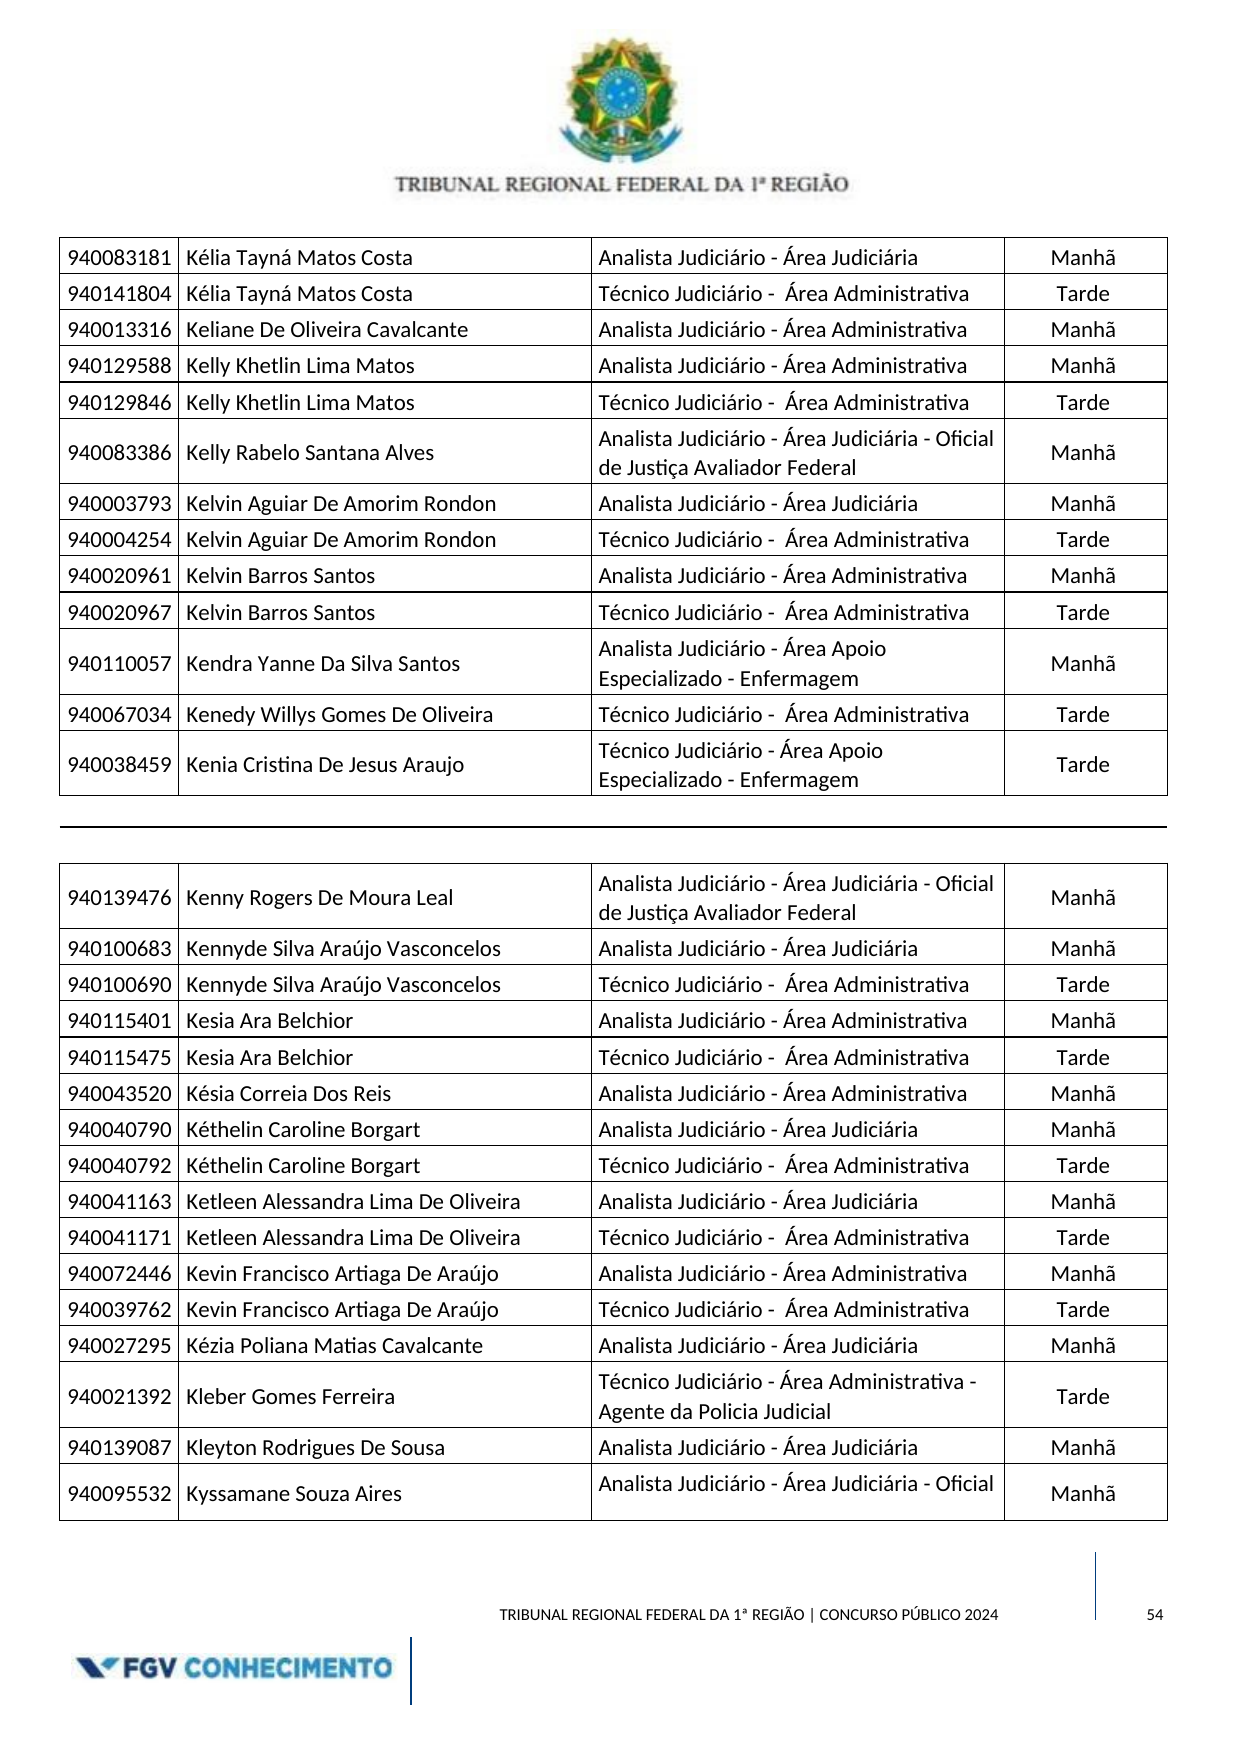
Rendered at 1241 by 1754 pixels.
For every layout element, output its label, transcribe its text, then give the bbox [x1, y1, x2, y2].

table_cell Analista Judiciário - Área Apoio Especializado - Enfermagem [592, 629, 1004, 693]
table_cell 940100690 [60, 965, 178, 1000]
table_cell Técnico Judiciário - Área Administrativa [592, 1218, 1004, 1253]
table_cell Manhã [1005, 1001, 1167, 1036]
table_cell Kyssamane Souza Aires [179, 1464, 591, 1520]
table_cell Kéthelin Caroline Borgart [179, 1146, 591, 1181]
table_cell 940043520 [60, 1074, 178, 1108]
table_cell Kesia Ara Belchior [179, 1038, 591, 1072]
table_cell 940040790 [60, 1110, 178, 1144]
table_cell Tarde [1005, 695, 1167, 729]
table_cell Manhã [1005, 929, 1167, 964]
table_cell 940110057 [60, 629, 178, 693]
table_cell Técnico Judiciário - Área Administrativa [592, 383, 1004, 417]
table_cell Kelvin Aguiar De Amorim Rondon [179, 520, 591, 555]
table_cell Kelvin Barros Santos [179, 556, 591, 591]
table_cell Manhã [1005, 419, 1167, 483]
table_cell 940129588 [60, 346, 178, 381]
table_cell 940013316 [60, 310, 178, 345]
table_cell Kelly Khetlin Lima Matos [179, 346, 591, 381]
table_cell 940040792 [60, 1146, 178, 1181]
table_cell Manhã [1005, 346, 1167, 381]
table_cell Manhã [1005, 864, 1167, 928]
table_cell 940020961 [60, 556, 178, 591]
table_cell Analista Judiciário - Área Judiciária - Oficial de Justiça Avaliador Federal [592, 864, 1004, 928]
table_cell Analista Judiciário - Área Judiciária [592, 1326, 1004, 1361]
table_cell Kézia Poliana Matias Cavalcante [179, 1326, 591, 1361]
table_cell Técnico Judiciário - Área Apoio Especializado - Enfermagem [592, 731, 1004, 795]
table_cell Analista Judiciário - Área Judiciária [592, 929, 1004, 964]
table_cell 940115475 [60, 1038, 178, 1072]
table_cell Késia Correia Dos Reis [179, 1074, 591, 1108]
table_cell Kleber Gomes Ferreira [179, 1362, 591, 1427]
table_cell Manhã [1005, 629, 1167, 693]
table_cell 940115401 [60, 1001, 178, 1036]
table_cell Manhã [1005, 310, 1167, 345]
table_header Turno de Prova [1005, 828, 1167, 862]
table_cell Técnico Judiciário - Área Administrativa [592, 1038, 1004, 1072]
table_cell 940129846 [60, 383, 178, 417]
table_cell Tarde [1005, 1218, 1167, 1253]
table_cell Kenedy Willys Gomes De Oliveira [179, 695, 591, 729]
table_cell Analista Judiciário - Área Judiciária [592, 238, 1004, 273]
table_cell Kennyde Silva Araújo Vasconcelos [179, 965, 591, 1000]
table_cell Kélia Tayná Matos Costa [179, 274, 591, 309]
table_cell Tarde [1005, 520, 1167, 555]
table_cell 940041163 [60, 1182, 178, 1217]
table_cell Analista Judiciário - Área Judiciária [592, 1182, 1004, 1217]
table_cell 940139476 [60, 864, 178, 928]
table_cell Analista Judiciário - Área Administrativa [592, 346, 1004, 381]
table_cell 940141804 [60, 274, 178, 309]
table_cell Técnico Judiciário - Área Administrativa [592, 520, 1004, 555]
table_cell Tarde [1005, 731, 1167, 795]
table_cell Manhã [1005, 556, 1167, 591]
table_cell Tarde [1005, 383, 1167, 417]
table_cell 940038459 [60, 731, 178, 795]
table_cell Técnico Judiciário - Área Administrativa [592, 274, 1004, 309]
table_cell Analista Judiciário - Área Administrativa [592, 1074, 1004, 1108]
table_cell Kelvin Barros Santos [179, 593, 591, 627]
table_cell Ketleen Alessandra Lima De Oliveira [179, 1218, 591, 1253]
table_cell Manhã [1005, 1464, 1167, 1520]
table_cell Kendra Yanne Da Silva Santos [179, 629, 591, 693]
table_cell Kleyton Rodrigues De Sousa [179, 1428, 591, 1463]
table_cell Técnico Judiciário - Área Administrativa [592, 695, 1004, 729]
table_cell Kesia Ara Belchior [179, 1001, 591, 1036]
table_cell Manhã [1005, 1110, 1167, 1144]
table_cell Keliane De Oliveira Cavalcante [179, 310, 591, 345]
table_cell 940095532 [60, 1464, 178, 1520]
table_cell 940067034 [60, 695, 178, 729]
table_cell Kevin Francisco Artiaga De Araújo [179, 1290, 591, 1325]
table_cell Analista Judiciário - Área Judiciária [592, 1110, 1004, 1144]
table_cell 940083181 [60, 238, 178, 273]
table_cell 940139087 [60, 1428, 178, 1463]
table_cell Manhã [1005, 1326, 1167, 1361]
table_cell Kennyde Silva Araújo Vasconcelos [179, 929, 591, 964]
table_header Cargo [591, 828, 1004, 862]
table_cell Kéthelin Caroline Borgart [179, 1110, 591, 1144]
table_cell Manhã [1005, 1074, 1167, 1108]
table_cell Analista Judiciário - Área Judiciária [592, 484, 1004, 519]
table_cell Analista Judiciário - Área Judiciária - Oficial [592, 1464, 1004, 1520]
table_cell Manhã [1005, 1182, 1167, 1217]
table_cell 940003793 [60, 484, 178, 519]
table_cell 940041171 [60, 1218, 178, 1253]
table_cell Manhã [1005, 1254, 1167, 1289]
table_cell Tarde [1005, 1290, 1167, 1325]
table_cell Analista Judiciário - Área Administrativa [592, 310, 1004, 345]
table_cell Analista Judiciário - Área Administrativa [592, 1001, 1004, 1036]
table_cell Técnico Judiciário - Área Administrativa - Agente da Policia Judicial [592, 1362, 1004, 1427]
table_cell Tarde [1005, 274, 1167, 309]
table_cell Técnico Judiciário - Área Administrativa [592, 1290, 1004, 1325]
table_cell 940039762 [60, 1290, 178, 1325]
table_cell Kelvin Aguiar De Amorim Rondon [179, 484, 591, 519]
table_cell Técnico Judiciário - Área Administrativa [592, 965, 1004, 1000]
table_cell 940021392 [60, 1362, 178, 1427]
table_cell Analista Judiciário - Área Administrativa [592, 556, 1004, 591]
table_cell Manhã [1005, 484, 1167, 519]
table_cell Manhã [1005, 1428, 1167, 1463]
table_cell Tarde [1005, 1362, 1167, 1427]
table_cell Ketleen Alessandra Lima De Oliveira [179, 1182, 591, 1217]
table_header Inscrição Nome [60, 828, 591, 862]
table_cell Tarde [1005, 1038, 1167, 1072]
table_cell Analista Judiciário - Área Judiciária [592, 1428, 1004, 1463]
table_cell Kevin Francisco Artiaga De Araújo [179, 1254, 591, 1289]
table_cell Técnico Judiciário - Área Administrativa [592, 1146, 1004, 1181]
table_cell 940072446 [60, 1254, 178, 1289]
table_cell Analista Judiciário - Área Administrativa [592, 1254, 1004, 1289]
table_cell Tarde [1005, 965, 1167, 1000]
table_cell Kenia Cristina De Jesus Araujo [179, 731, 591, 795]
table_cell Kenny Rogers De Moura Leal [179, 864, 591, 928]
table_cell Kelly Rabelo Santana Alves [179, 419, 591, 483]
table_cell Tarde [1005, 593, 1167, 627]
table_cell 940020967 [60, 593, 178, 627]
table_cell Técnico Judiciário - Área Administrativa [592, 593, 1004, 627]
table_cell Analista Judiciário - Área Judiciária - Oficial de Justiça Avaliador Federal [592, 419, 1004, 483]
table_cell 940004254 [60, 520, 178, 555]
table_cell Kelly Khetlin Lima Matos [179, 383, 591, 417]
table_cell Kélia Tayná Matos Costa [179, 238, 591, 273]
table_cell Manhã [1005, 238, 1167, 273]
table_cell 940027295 [60, 1326, 178, 1361]
table_cell 940100683 [60, 929, 178, 964]
table_cell 940083386 [60, 419, 178, 483]
table_cell Tarde [1005, 1146, 1167, 1181]
